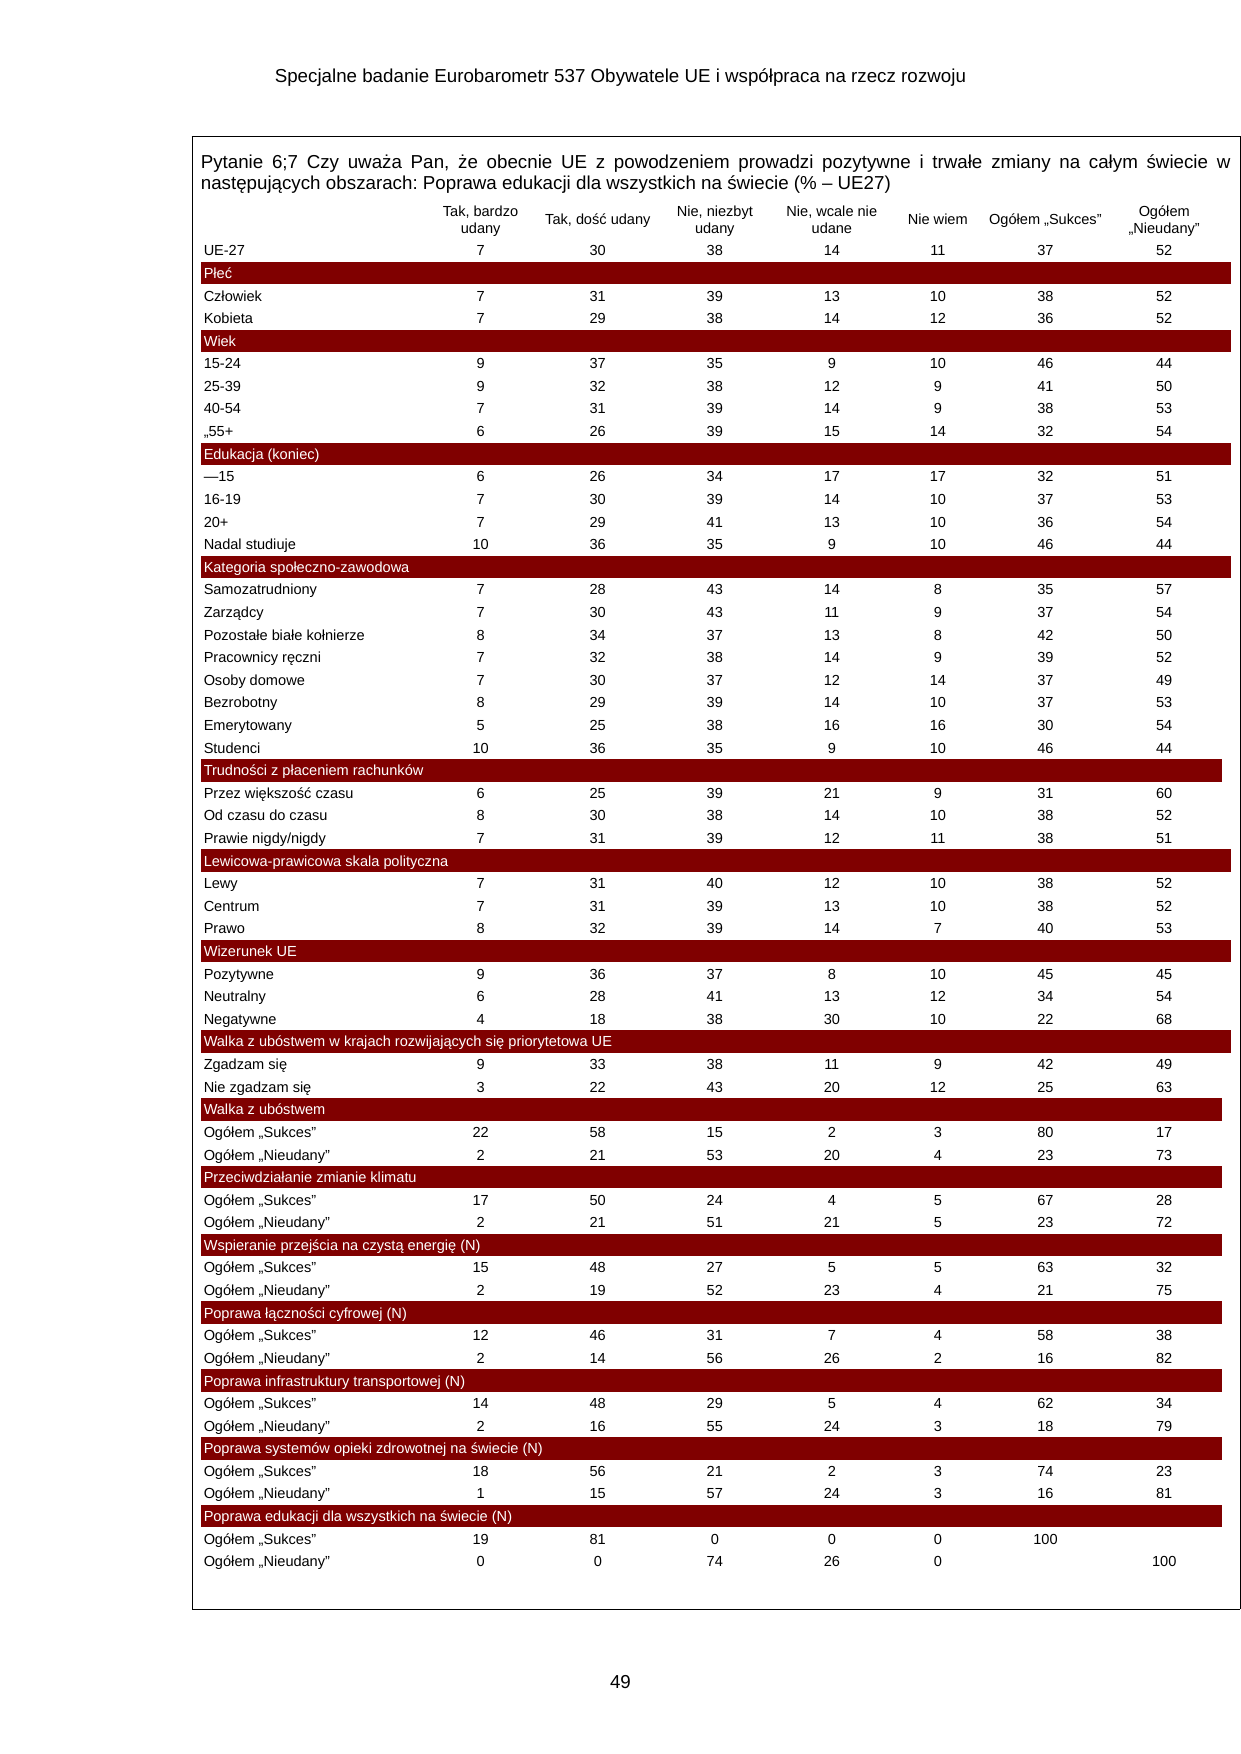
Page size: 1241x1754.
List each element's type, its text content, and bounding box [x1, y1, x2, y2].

table_header Ogółem „Sukces” [985, 200, 1105, 239]
table_cell 7 [890, 917, 985, 940]
table_cell 46 [985, 736, 1105, 759]
table_cell „55+ [201, 420, 422, 442]
table_cell [1223, 1279, 1231, 1301]
table_cell Pracownicy ręczni [201, 646, 422, 668]
table_cell 38 [656, 1053, 773, 1075]
table_cell Ogółem „Nieudany” [201, 1347, 422, 1369]
table_cell 13 [773, 284, 890, 307]
table_cell 10 [890, 963, 985, 985]
table_cell 62 [985, 1392, 1105, 1414]
table_cell 31 [539, 827, 656, 849]
table_cell 100 [1105, 1550, 1222, 1573]
table_cell 10 [422, 736, 539, 759]
table_cell 12 [773, 669, 890, 691]
table_cell 24 [773, 1482, 890, 1505]
table_cell Lewy [201, 872, 422, 894]
table_cell 22 [985, 1008, 1105, 1030]
table_cell 5 [890, 1211, 985, 1234]
table_header Tak, bardzo udany [422, 200, 539, 239]
table_cell [1223, 1437, 1231, 1460]
table_cell 41 [985, 375, 1105, 397]
table_cell 20 [773, 1143, 890, 1166]
table_cell Studenci [201, 736, 422, 759]
table_cell 6 [422, 782, 539, 804]
table_cell 38 [656, 804, 773, 827]
table_cell 32 [539, 917, 656, 940]
table_cell 10 [422, 533, 539, 556]
table_cell 19 [422, 1528, 539, 1550]
table_cell 14 [773, 578, 890, 601]
table_cell 30 [773, 1008, 890, 1030]
table_cell 28 [539, 985, 656, 1008]
table_cell 1 [422, 1482, 539, 1505]
table_cell [1223, 307, 1231, 329]
table_cell [1223, 895, 1231, 917]
table_cell 38 [656, 646, 773, 668]
table_cell Od czasu do czasu [201, 804, 422, 827]
table_cell Prawie nigdy/nigdy [201, 827, 422, 849]
table_cell 51 [1105, 827, 1222, 849]
table_cell 21 [773, 1211, 890, 1234]
table_cell 9 [890, 601, 985, 623]
table_cell Ogółem „Nieudany” [201, 1482, 422, 1505]
table_cell 18 [422, 1460, 539, 1482]
table_cell [1223, 827, 1231, 849]
table_cell 9 [890, 1053, 985, 1075]
table_cell 8 [422, 917, 539, 940]
table_cell 36 [539, 533, 656, 556]
table_cell Walka z ubóstwem [201, 1098, 1222, 1121]
table_cell Kobieta [201, 307, 422, 329]
table_header [201, 200, 422, 239]
table_cell [1223, 578, 1231, 601]
table_cell 11 [890, 239, 985, 262]
table_cell Ogółem „Nieudany” [201, 1279, 422, 1301]
table_cell 39 [656, 488, 773, 510]
table_cell Człowiek [201, 284, 422, 307]
table_cell 53 [1105, 397, 1222, 420]
table_cell 52 [1105, 239, 1222, 262]
table_cell 8 [422, 691, 539, 714]
table_cell 19 [539, 1279, 656, 1301]
table_cell 31 [985, 782, 1105, 804]
table_cell [1223, 691, 1231, 714]
table_cell 37 [656, 623, 773, 646]
table_cell [1223, 985, 1231, 1008]
table_cell 9 [422, 963, 539, 985]
table_cell 9 [773, 352, 890, 375]
table_cell 10 [890, 872, 985, 894]
table_cell [1223, 284, 1231, 307]
table_cell 3 [890, 1121, 985, 1143]
table_cell 50 [1105, 375, 1222, 397]
table_cell Nadal studiuje [201, 533, 422, 556]
table_cell 52 [1105, 804, 1222, 827]
table_cell 49 [1105, 1053, 1222, 1075]
table_cell 51 [1105, 465, 1222, 488]
table_cell 9 [890, 646, 985, 668]
table_cell [1223, 397, 1231, 420]
table_cell [1223, 1460, 1231, 1482]
table_cell 40 [985, 917, 1105, 940]
table_cell 16 [539, 1415, 656, 1437]
table_cell Nie zgadzam się [201, 1075, 422, 1098]
table_cell 28 [1105, 1189, 1222, 1211]
table_cell 18 [539, 1008, 656, 1030]
table_cell 39 [656, 420, 773, 442]
table_cell [1223, 917, 1231, 940]
table_cell [1223, 1008, 1231, 1030]
table_cell 21 [656, 1460, 773, 1482]
table_cell 55 [656, 1415, 773, 1437]
table_cell 7 [422, 284, 539, 307]
table_cell 23 [985, 1211, 1105, 1234]
table_cell 6 [422, 420, 539, 442]
table_cell 2 [422, 1347, 539, 1369]
table_cell 10 [890, 691, 985, 714]
table_cell 12 [773, 827, 890, 849]
table_cell 53 [1105, 691, 1222, 714]
table_cell Wizerunek UE [201, 940, 1231, 962]
table_cell Ogółem „Sukces” [201, 1460, 422, 1482]
table_cell 17 [773, 465, 890, 488]
table_cell 6 [422, 465, 539, 488]
table_cell 30 [539, 488, 656, 510]
table_cell 35 [656, 533, 773, 556]
table_cell 37 [985, 488, 1105, 510]
table_cell 48 [539, 1392, 656, 1414]
table_cell 9 [422, 352, 539, 375]
table_cell 37 [985, 601, 1105, 623]
table_cell 49 [1105, 669, 1222, 691]
table_cell 38 [985, 397, 1105, 420]
table_cell 53 [656, 1143, 773, 1166]
table_cell 7 [422, 578, 539, 601]
table_cell Osoby domowe [201, 669, 422, 691]
table_cell 7 [773, 1324, 890, 1347]
table_cell Walka z ubóstwem w krajach rozwijających się priorytetowa UE [201, 1030, 1231, 1053]
table_cell 23 [773, 1279, 890, 1301]
table_cell [1223, 1505, 1231, 1527]
table_cell Centrum [201, 895, 422, 917]
table_cell 82 [1105, 1347, 1222, 1369]
table_cell 15-24 [201, 352, 422, 375]
table_cell [1223, 533, 1231, 556]
table_cell Zarządcy [201, 601, 422, 623]
table_cell 9 [773, 736, 890, 759]
table_cell 26 [539, 420, 656, 442]
table_cell 25 [539, 714, 656, 736]
table_cell 25 [985, 1075, 1105, 1098]
table_cell 68 [1105, 1008, 1222, 1030]
table_cell 21 [985, 1279, 1105, 1301]
table_cell 37 [985, 239, 1105, 262]
table_cell 34 [1105, 1392, 1222, 1414]
table_cell 34 [656, 465, 773, 488]
table_cell 63 [985, 1256, 1105, 1279]
table_cell [1223, 963, 1231, 985]
table_cell Lewicowa-prawicowa skala polityczna [201, 849, 1231, 872]
table_cell Ogółem „Nieudany” [201, 1211, 422, 1234]
table_cell 37 [656, 963, 773, 985]
table_cell 39 [656, 782, 773, 804]
table_cell 7 [422, 646, 539, 668]
table_cell [1223, 1234, 1231, 1256]
table_cell [1223, 1369, 1231, 1392]
table_cell 14 [773, 307, 890, 329]
table_cell 35 [985, 578, 1105, 601]
table_cell [1223, 736, 1231, 759]
table_cell 52 [1105, 646, 1222, 668]
table_cell 10 [890, 284, 985, 307]
table_cell 2 [890, 1347, 985, 1369]
table_cell 81 [539, 1528, 656, 1550]
table_cell Ogółem „Sukces” [201, 1189, 422, 1211]
table_cell 36 [539, 736, 656, 759]
table_cell 10 [890, 1008, 985, 1030]
table_cell 7 [422, 895, 539, 917]
table_cell 31 [539, 284, 656, 307]
table_cell [1223, 239, 1231, 262]
table_cell 37 [985, 669, 1105, 691]
table_cell 67 [985, 1189, 1105, 1211]
table_cell 52 [656, 1279, 773, 1301]
table_cell 0 [890, 1550, 985, 1573]
table_cell 7 [422, 488, 539, 510]
table_cell 32 [1105, 1256, 1222, 1279]
table_cell 30 [539, 239, 656, 262]
table_cell 29 [656, 1392, 773, 1414]
table_cell 26 [773, 1347, 890, 1369]
table_header [1223, 200, 1231, 239]
table_cell 56 [539, 1460, 656, 1482]
table_cell 16 [773, 714, 890, 736]
table_cell 4 [890, 1143, 985, 1166]
table_cell 9 [890, 397, 985, 420]
table_cell 39 [656, 827, 773, 849]
table_cell 52 [1105, 895, 1222, 917]
table_cell 13 [773, 623, 890, 646]
table_cell 38 [985, 284, 1105, 307]
table_cell 12 [890, 1075, 985, 1098]
table_cell [1223, 1415, 1231, 1437]
table_cell 25 [539, 782, 656, 804]
table_cell 44 [1105, 533, 1222, 556]
table_cell 58 [539, 1121, 656, 1143]
table_cell 5 [773, 1256, 890, 1279]
table_cell Prawo [201, 917, 422, 940]
table_cell 54 [1105, 420, 1222, 442]
table_cell 6 [422, 985, 539, 1008]
table_cell 3 [890, 1460, 985, 1482]
table_cell 7 [422, 510, 539, 533]
table_cell 36 [985, 510, 1105, 533]
table_cell 73 [1105, 1143, 1222, 1166]
table_cell Ogółem „Nieudany” [201, 1550, 422, 1573]
table_cell 32 [985, 465, 1105, 488]
table_cell 3 [890, 1482, 985, 1505]
table_cell 14 [539, 1347, 656, 1369]
table_cell 54 [1105, 510, 1222, 533]
table_cell 5 [422, 714, 539, 736]
table_cell 21 [539, 1143, 656, 1166]
table_cell [1223, 714, 1231, 736]
table_cell 3 [890, 1415, 985, 1437]
table_cell 4 [890, 1324, 985, 1347]
table_cell 15 [422, 1256, 539, 1279]
table_cell 54 [1105, 985, 1222, 1008]
table_cell [1223, 872, 1231, 894]
table_cell [1223, 1166, 1231, 1188]
table_cell 54 [1105, 714, 1222, 736]
table_cell 38 [656, 1008, 773, 1030]
table_cell 11 [890, 827, 985, 849]
table_header Nie wiem [890, 200, 985, 239]
table_cell [1223, 510, 1231, 533]
table_cell Ogółem „Sukces” [201, 1392, 422, 1414]
table_cell 2 [773, 1121, 890, 1143]
table_cell 36 [985, 307, 1105, 329]
table_cell 37 [539, 352, 656, 375]
table_cell [1223, 1347, 1231, 1369]
table_cell 20 [773, 1075, 890, 1098]
table_cell [1223, 420, 1231, 442]
table_cell 21 [539, 1211, 656, 1234]
table_cell 4 [890, 1392, 985, 1414]
table_cell 33 [539, 1053, 656, 1075]
table_cell [1223, 623, 1231, 646]
table_cell Ogółem „Sukces” [201, 1121, 422, 1143]
table_cell [1223, 669, 1231, 691]
table_cell Ogółem „Sukces” [201, 1256, 422, 1279]
table_cell 17 [1105, 1121, 1222, 1143]
table_cell [1223, 1482, 1231, 1505]
table_cell Płeć [201, 262, 1231, 284]
table_cell 14 [890, 420, 985, 442]
table_cell [1223, 1528, 1231, 1550]
table_cell Trudności z płaceniem rachunków [201, 759, 1222, 782]
table_cell 4 [773, 1189, 890, 1211]
table_cell 2 [422, 1415, 539, 1437]
table_cell [1223, 1256, 1231, 1279]
table_cell [1223, 782, 1231, 804]
table_cell 3 [422, 1075, 539, 1098]
table_cell 22 [422, 1121, 539, 1143]
table_cell Kategoria społeczno-zawodowa [201, 556, 1231, 578]
table_cell 15 [773, 420, 890, 442]
table_cell Neutralny [201, 985, 422, 1008]
table_header Nie, wcale nie udane [773, 200, 890, 239]
table_cell 81 [1105, 1482, 1222, 1505]
table_cell 10 [890, 488, 985, 510]
table_cell 10 [890, 533, 985, 556]
table_cell 24 [656, 1189, 773, 1211]
table_cell 4 [890, 1279, 985, 1301]
table_cell 10 [890, 736, 985, 759]
table_cell 10 [890, 804, 985, 827]
table_cell 14 [773, 488, 890, 510]
table_cell Poprawa systemów opieki zdrowotnej na świecie (N) [201, 1437, 1222, 1460]
table_cell [1223, 759, 1231, 782]
table_cell Poprawa infrastruktury transportowej (N) [201, 1369, 1222, 1392]
table_cell 9 [890, 782, 985, 804]
table_cell Poprawa edukacji dla wszystkich na świecie (N) [201, 1505, 1222, 1527]
table_cell 57 [656, 1482, 773, 1505]
table_cell 4 [422, 1008, 539, 1030]
table_cell [1223, 488, 1231, 510]
table_cell Bezrobotny [201, 691, 422, 714]
table_cell 38 [985, 895, 1105, 917]
table_cell 8 [890, 578, 985, 601]
table_cell 75 [1105, 1279, 1222, 1301]
table_cell 26 [773, 1550, 890, 1573]
table_cell 14 [422, 1392, 539, 1414]
table_cell 29 [539, 510, 656, 533]
table_cell [1223, 1075, 1231, 1098]
table_cell 41 [656, 510, 773, 533]
table_cell 36 [539, 963, 656, 985]
table_cell 14 [773, 646, 890, 668]
table_cell Edukacja (koniec) [201, 443, 1231, 465]
table_cell [1223, 601, 1231, 623]
table_cell 80 [985, 1121, 1105, 1143]
table_cell 51 [656, 1211, 773, 1234]
table_cell 35 [656, 352, 773, 375]
table_cell 45 [985, 963, 1105, 985]
table_cell 2 [422, 1143, 539, 1166]
table_cell 29 [539, 307, 656, 329]
table_cell 28 [539, 578, 656, 601]
table_cell [1223, 1392, 1231, 1414]
table_cell 14 [773, 691, 890, 714]
table_cell 43 [656, 601, 773, 623]
table_cell 7 [422, 669, 539, 691]
table_cell [1223, 1121, 1231, 1143]
table_cell 31 [539, 872, 656, 894]
table_cell 21 [773, 782, 890, 804]
table_cell [1105, 1528, 1222, 1550]
table_cell 9 [773, 533, 890, 556]
table_cell 39 [656, 284, 773, 307]
table_cell Pozytywne [201, 963, 422, 985]
table_cell Przeciwdziałanie zmianie klimatu [201, 1166, 1222, 1188]
table_cell 30 [539, 804, 656, 827]
table_cell 52 [1105, 284, 1222, 307]
table_cell 12 [422, 1324, 539, 1347]
table_cell 10 [890, 895, 985, 917]
table_cell 31 [539, 895, 656, 917]
table_cell 5 [890, 1256, 985, 1279]
table_cell 63 [1105, 1075, 1222, 1098]
table_cell 37 [656, 669, 773, 691]
table_cell Wspieranie przejścia na czystą energię (N) [201, 1234, 1222, 1256]
table_cell 26 [539, 465, 656, 488]
table_cell 0 [890, 1528, 985, 1550]
table_cell 14 [890, 669, 985, 691]
table_cell 10 [890, 510, 985, 533]
table_cell 100 [985, 1528, 1105, 1550]
table_cell 40-54 [201, 397, 422, 420]
table_cell 0 [773, 1528, 890, 1550]
table_cell 25-39 [201, 375, 422, 397]
table_cell 5 [773, 1392, 890, 1414]
table_cell 12 [890, 985, 985, 1008]
table_cell 39 [656, 691, 773, 714]
table_cell Poprawa łączności cyfrowej (N) [201, 1301, 1222, 1324]
table_cell 43 [656, 1075, 773, 1098]
table_cell [1223, 352, 1231, 375]
table_cell 15 [539, 1482, 656, 1505]
table_cell 8 [890, 623, 985, 646]
table_cell 44 [1105, 352, 1222, 375]
table_cell 20+ [201, 510, 422, 533]
table_cell 15 [656, 1121, 773, 1143]
table_cell 12 [890, 307, 985, 329]
table_cell 7 [422, 307, 539, 329]
table_cell 30 [539, 601, 656, 623]
table_cell 17 [890, 465, 985, 488]
table_cell 0 [422, 1550, 539, 1573]
table_cell 32 [985, 420, 1105, 442]
table_cell 32 [539, 646, 656, 668]
table_cell 7 [422, 601, 539, 623]
table_cell 35 [656, 736, 773, 759]
table_cell 57 [1105, 578, 1222, 601]
table_cell 40 [656, 872, 773, 894]
table_cell 54 [1105, 601, 1222, 623]
table_cell 11 [773, 601, 890, 623]
table_cell 38 [656, 239, 773, 262]
table_cell Przez większość czasu [201, 782, 422, 804]
table_cell 79 [1105, 1415, 1222, 1437]
table_cell 32 [539, 375, 656, 397]
table_cell 50 [539, 1189, 656, 1211]
table_cell 34 [539, 623, 656, 646]
table_cell 52 [1105, 872, 1222, 894]
table_cell 24 [773, 1415, 890, 1437]
table_cell 38 [1105, 1324, 1222, 1347]
table_cell 23 [1105, 1460, 1222, 1482]
table_cell 34 [985, 985, 1105, 1008]
table_cell 16 [985, 1482, 1105, 1505]
table_cell [1223, 804, 1231, 827]
table_cell 29 [539, 691, 656, 714]
table_cell 7 [422, 827, 539, 849]
table_cell 39 [985, 646, 1105, 668]
table_cell 16 [890, 714, 985, 736]
table_cell 2 [422, 1279, 539, 1301]
table_cell 23 [985, 1143, 1105, 1166]
table_cell Pozostałe białe kołnierze [201, 623, 422, 646]
table_cell 46 [985, 533, 1105, 556]
table_cell 10 [890, 352, 985, 375]
table_cell 52 [1105, 307, 1222, 329]
table_cell [985, 1550, 1105, 1573]
table_cell [1223, 1324, 1231, 1347]
table_cell 53 [1105, 917, 1222, 940]
table_cell 42 [985, 1053, 1105, 1075]
table_cell 38 [656, 375, 773, 397]
table_cell 0 [656, 1528, 773, 1550]
table_cell 38 [656, 307, 773, 329]
table_cell Emerytowany [201, 714, 422, 736]
table_cell 8 [422, 804, 539, 827]
table_cell 41 [656, 985, 773, 1008]
table_cell 46 [985, 352, 1105, 375]
table_cell 14 [773, 804, 890, 827]
table_cell 2 [422, 1211, 539, 1234]
table_cell 11 [773, 1053, 890, 1075]
table_cell 18 [985, 1415, 1105, 1437]
table_cell 9 [890, 375, 985, 397]
table_cell 38 [985, 827, 1105, 849]
table_cell 2 [773, 1460, 890, 1482]
table_cell 16 [985, 1347, 1105, 1369]
table_header Nie, niezbyt udany [656, 200, 773, 239]
table_cell [1223, 1211, 1231, 1234]
table_cell 38 [656, 714, 773, 736]
table_cell 74 [985, 1460, 1105, 1482]
table_cell 5 [890, 1189, 985, 1211]
table_cell 42 [985, 623, 1105, 646]
table_cell 72 [1105, 1211, 1222, 1234]
table_cell UE-27 [201, 239, 422, 262]
table_header Tak, dość udany [539, 200, 656, 239]
table_cell 9 [422, 1053, 539, 1075]
table_cell 60 [1105, 782, 1222, 804]
table_cell 8 [422, 623, 539, 646]
table_cell Ogółem „Sukces” [201, 1528, 422, 1550]
table_cell 30 [539, 669, 656, 691]
table_cell [1223, 646, 1231, 668]
table_cell —15 [201, 465, 422, 488]
table_cell Ogółem „Nieudany” [201, 1415, 422, 1437]
table_cell 16-19 [201, 488, 422, 510]
table_cell 14 [773, 239, 890, 262]
table_cell 12 [773, 375, 890, 397]
table_cell 12 [773, 872, 890, 894]
table_cell 38 [985, 804, 1105, 827]
table_cell [1223, 1053, 1231, 1075]
table_cell 58 [985, 1324, 1105, 1347]
table_cell 56 [656, 1347, 773, 1369]
table_cell 22 [539, 1075, 656, 1098]
table_cell Negatywne [201, 1008, 422, 1030]
table_cell Samozatrudniony [201, 578, 422, 601]
table_cell 31 [539, 397, 656, 420]
table_cell 37 [985, 691, 1105, 714]
table_cell [1223, 1301, 1231, 1324]
table_cell 13 [773, 985, 890, 1008]
table_cell 7 [422, 397, 539, 420]
table_cell 39 [656, 397, 773, 420]
table_cell [1223, 465, 1231, 488]
table_cell 7 [422, 872, 539, 894]
table_cell 0 [539, 1550, 656, 1573]
table_cell 39 [656, 917, 773, 940]
table_cell 38 [985, 872, 1105, 894]
text Pytanie 6;7 Czy uważa Pan, że obecnie UE z powodzeniem prowadzi pozytywne i trwałe zmiany na całym świecie w następujących obszarach: Poprawa edukacji dla wszystkich na świecie (% – UE27) [201, 151, 1231, 194]
table_cell 44 [1105, 736, 1222, 759]
table_cell Ogółem „Sukces” [201, 1324, 422, 1347]
table_cell 13 [773, 510, 890, 533]
table_cell 43 [656, 578, 773, 601]
table_cell 53 [1105, 488, 1222, 510]
table_cell Ogółem „Nieudany” [201, 1143, 422, 1166]
table_cell 14 [773, 917, 890, 940]
table_cell 30 [985, 714, 1105, 736]
table_cell [1223, 1098, 1231, 1121]
table_cell 46 [539, 1324, 656, 1347]
table_cell Wiek [201, 330, 1231, 352]
table_cell 39 [656, 895, 773, 917]
table_cell Zgadzam się [201, 1053, 422, 1075]
table_cell 48 [539, 1256, 656, 1279]
table_cell 50 [1105, 623, 1222, 646]
table_cell 7 [422, 239, 539, 262]
table_cell 14 [773, 397, 890, 420]
table_header Ogółem „Nieudany” [1105, 200, 1222, 239]
table_cell [1223, 1189, 1231, 1211]
table_cell 27 [656, 1256, 773, 1279]
table_cell [1223, 375, 1231, 397]
table_cell 31 [656, 1324, 773, 1347]
table_cell 74 [656, 1550, 773, 1573]
table_cell 9 [422, 375, 539, 397]
table_cell 17 [422, 1189, 539, 1211]
table_cell 8 [773, 963, 890, 985]
table_cell [1223, 1143, 1231, 1166]
table_cell 13 [773, 895, 890, 917]
table_cell [1223, 1550, 1231, 1573]
table_cell 45 [1105, 963, 1222, 985]
